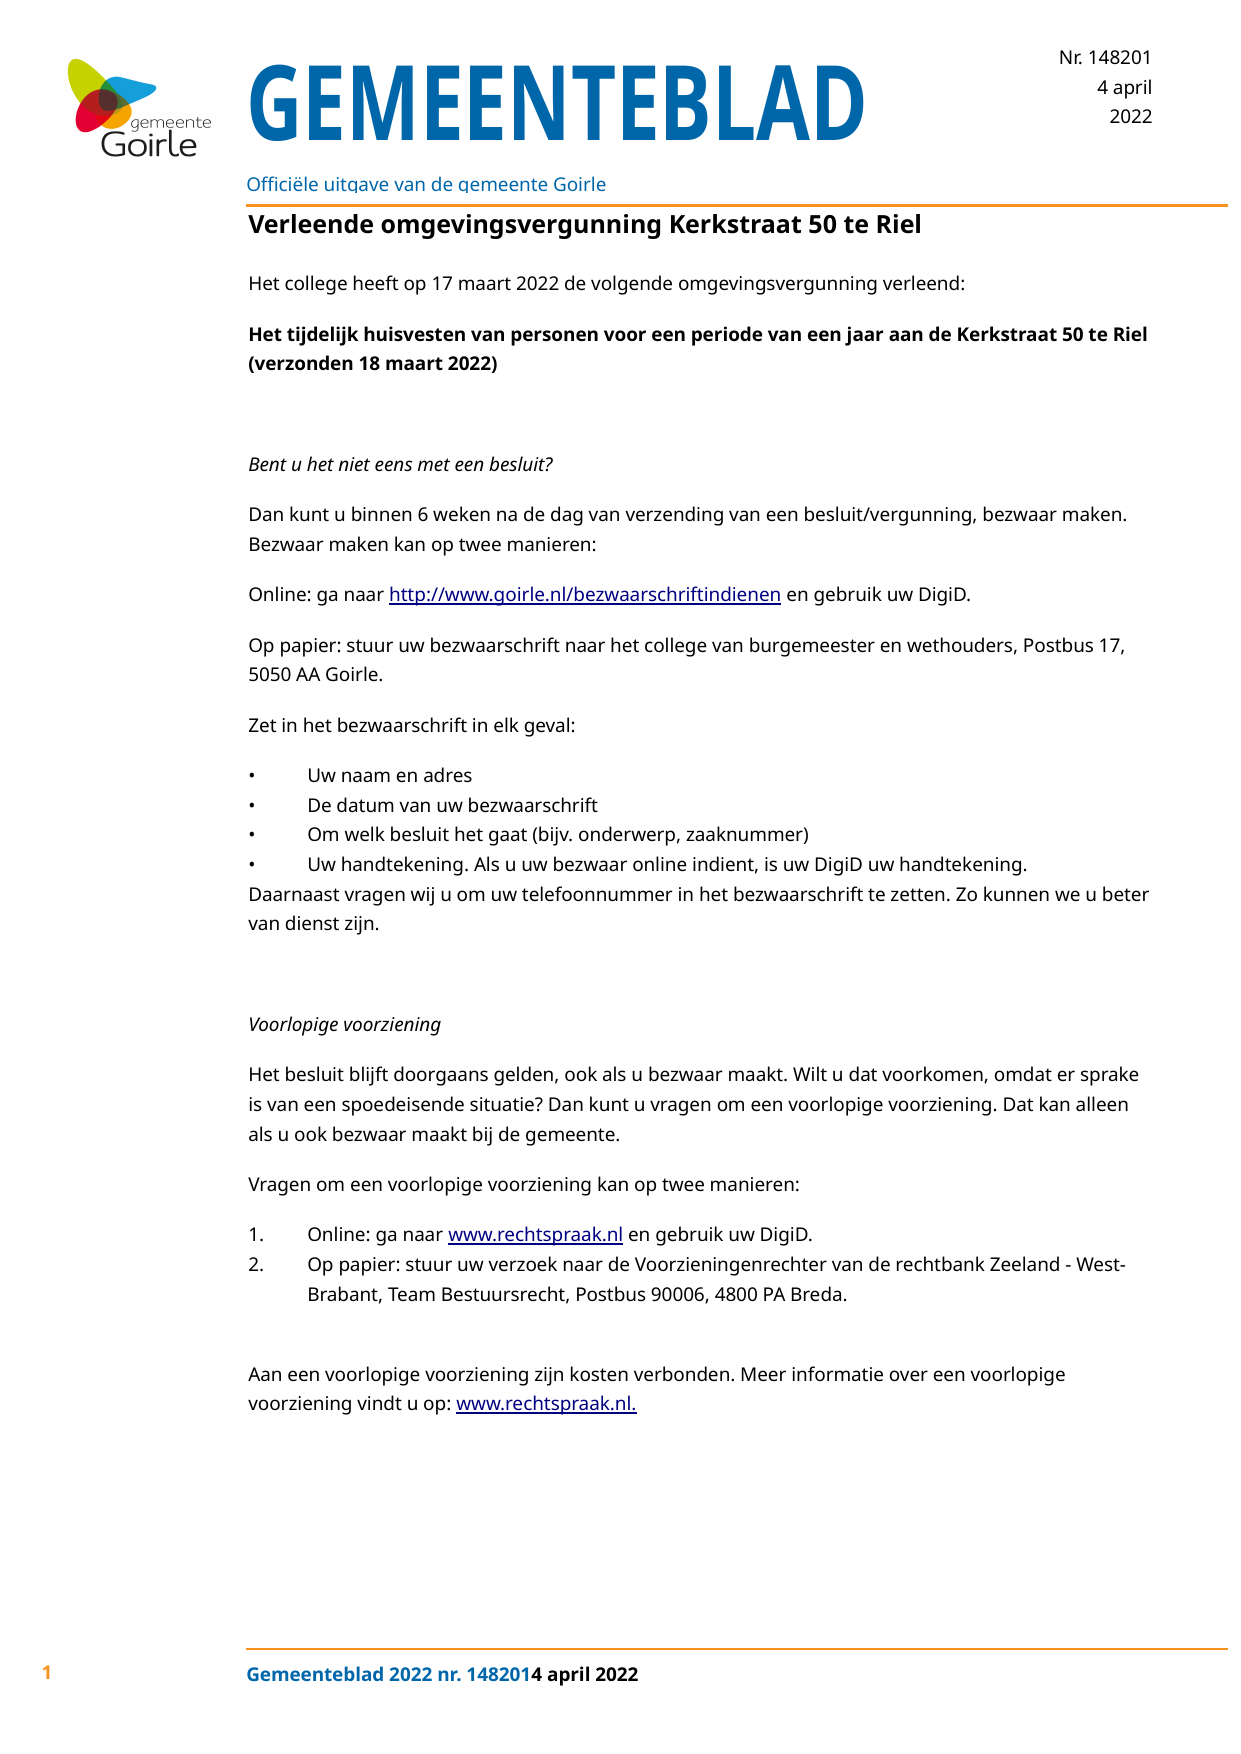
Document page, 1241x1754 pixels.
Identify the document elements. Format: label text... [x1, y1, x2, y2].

text Online: ga naar http://www.goirle.nl/bezwaarschriftindienen en gebruik uw DigiD. [248, 582, 1152, 607]
text Verleende omgevingsvergunning Kerkstraat 50 te Riel [248, 207, 1152, 241]
text Het besluit blijft doorgaans gelden, ook als u bezwaar maakt. Wilt u dat voorkomen, omdat er sprake is van een spoedeisende situatie? Dan kunt u vragen om een voorlopige voorziening. Dat kan alleen als u ook bezwaar maakt bij de gemeente. [248, 1062, 1152, 1146]
text Het college heeft op 17 maart 2022 de volgende omgevingsvergunning verleend: [248, 270, 1152, 296]
picture [41, 47, 231, 172]
text Bent u het niet eens met een besluit? [248, 451, 1152, 477]
list Om welk besluit het gaat (bijv. onderwerp, zaaknummer) [248, 822, 1152, 847]
list Online: ga naar www.rechtspraak.nl en gebruik uw DigiD. [248, 1222, 1152, 1247]
text Vragen om een voorlopige voorziening kan op twee manieren: [248, 1171, 1152, 1197]
text Aan een voorlopige voorziening zijn kosten verbonden. Meer informatie over een voorlopige voorziening vindt u op: www.rechtspraak.nl. [248, 1361, 1152, 1416]
text Zet in het bezwaarschrift in elk geval: [248, 712, 1152, 738]
text Het tijdelijk huisvesten van personen voor een periode van een jaar aan de Kerkstraat 50 te Riel (verzonden 18 maart 2022) [248, 321, 1152, 376]
list Uw handtekening. Als u uw bezwaar online indient, is uw DigiD uw handtekening. [248, 851, 1152, 877]
text Dan kunt u binnen 6 weken na de dag van verzending van een besluit/vergunning, bezwaar maken. Bezwaar maken kan op twee manieren: [248, 502, 1152, 557]
text Daarnaast vragen wij u om uw telefoonnummer in het bezwaarschrift te zetten. Zo kunnen we u beter van dienst zijn. [248, 881, 1152, 936]
text Voorlopige voorziening [248, 1011, 1152, 1037]
list De datum van uw bezwaarschrift [248, 792, 1152, 818]
list Uw naam en adres [248, 762, 1152, 788]
text Op papier: stuur uw bezwaarschrift naar het college van burgemeester en wethouders, Postbus 17, 5050 AA Goirle. [248, 632, 1152, 687]
list Op papier: stuur uw verzoek naar de Voorzieningenrechter van de rechtbank Zeeland - West-Brabant, Team Bestuursrecht, Postbus 90006, 4800 PA Breda. [248, 1251, 1152, 1306]
